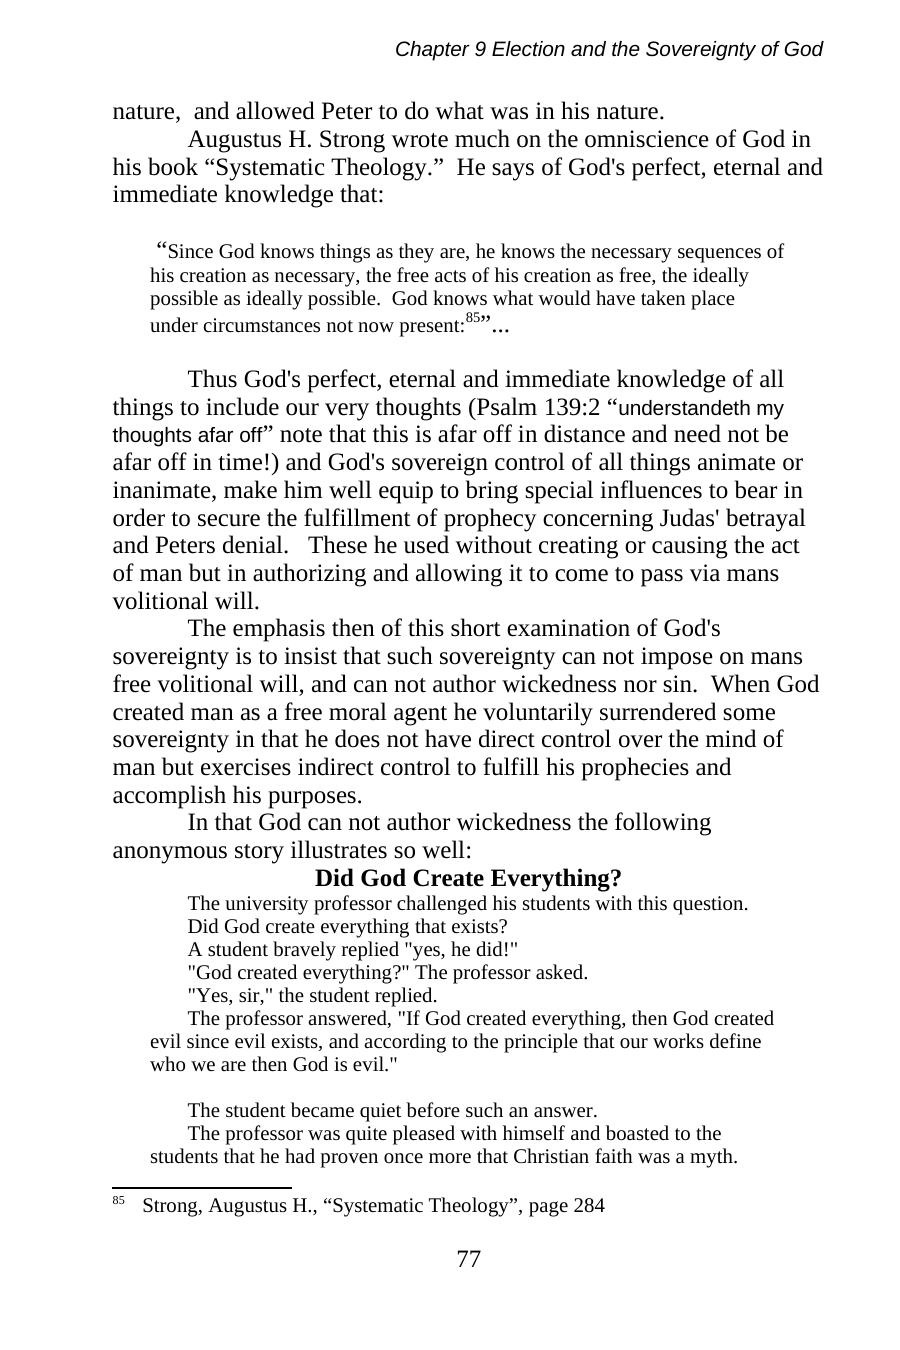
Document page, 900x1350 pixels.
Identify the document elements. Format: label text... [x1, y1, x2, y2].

text The professor was quite pleased with himself and boasted to the students that he had proven once more that Christian faith was a myth. [150, 1122, 787, 1168]
text Did God create everything that exists? [150, 915, 787, 938]
text A student bravely replied "yes, he did!" [150, 938, 787, 961]
text Augustus H. Strong wrote much on the omniscience of God in his book “Systematic Theology.” He says of God's perfect, eternal and immediate knowledge that: [112, 125, 825, 208]
text Did God Create Everything? [112, 864, 825, 892]
text In that God can not author wickedness the following anonymous story illustrates so well: [112, 808, 825, 864]
text "Yes, sir," the student replied. [150, 984, 787, 1007]
text "God created everything?" The professor asked. [150, 961, 787, 984]
text The professor answered, "If God created everything, then God created evil since evil exists, and according to the principle that our works define who we are then God is evil." [150, 1007, 787, 1076]
text The emphasis then of this short examination of God's sovereignty is to insist that such sovereignty can not impose on mans free volitional will, and can not author wickedness nor sin. When God created man as a free moral agent he voluntarily surrendered some sovereignty in that he does not have direct control over the mind of man but exercises indirect control to fulfill his prophecies and accomplish his purposes. [112, 614, 825, 808]
text Thus God's perfect, eternal and immediate knowledge of all things to include our very thoughts (Psalm 139:2 “understandeth my thoughts afar off” note that this is afar off in distance and need not be afar off in time!) and God's sovereign control of all things animate or inanimate, make him well equip to bring special influences to bear in order to secure the fulfillment of prophecy concerning Judas' betrayal and Peters denial. These he used without creating or causing the act of man but in authorizing and allowing it to come to pass via mans volitional will. [112, 365, 825, 614]
text The student became quiet before such an answer. [150, 1099, 787, 1122]
text Strong, Augustus H., “Systematic Theology”, page 284 [112, 1194, 825, 1217]
text “Since God knows things as they are, he knows the necessary sequences of his creation as necessary, the free acts of his creation as free, the ideally possible as ideally possible. God knows what would have taken place under circumstances not now present:”... [150, 236, 787, 337]
text The university professor challenged his students with this question. [150, 892, 787, 915]
text nature, and allowed Peter to do what was in his nature. [112, 97, 825, 125]
